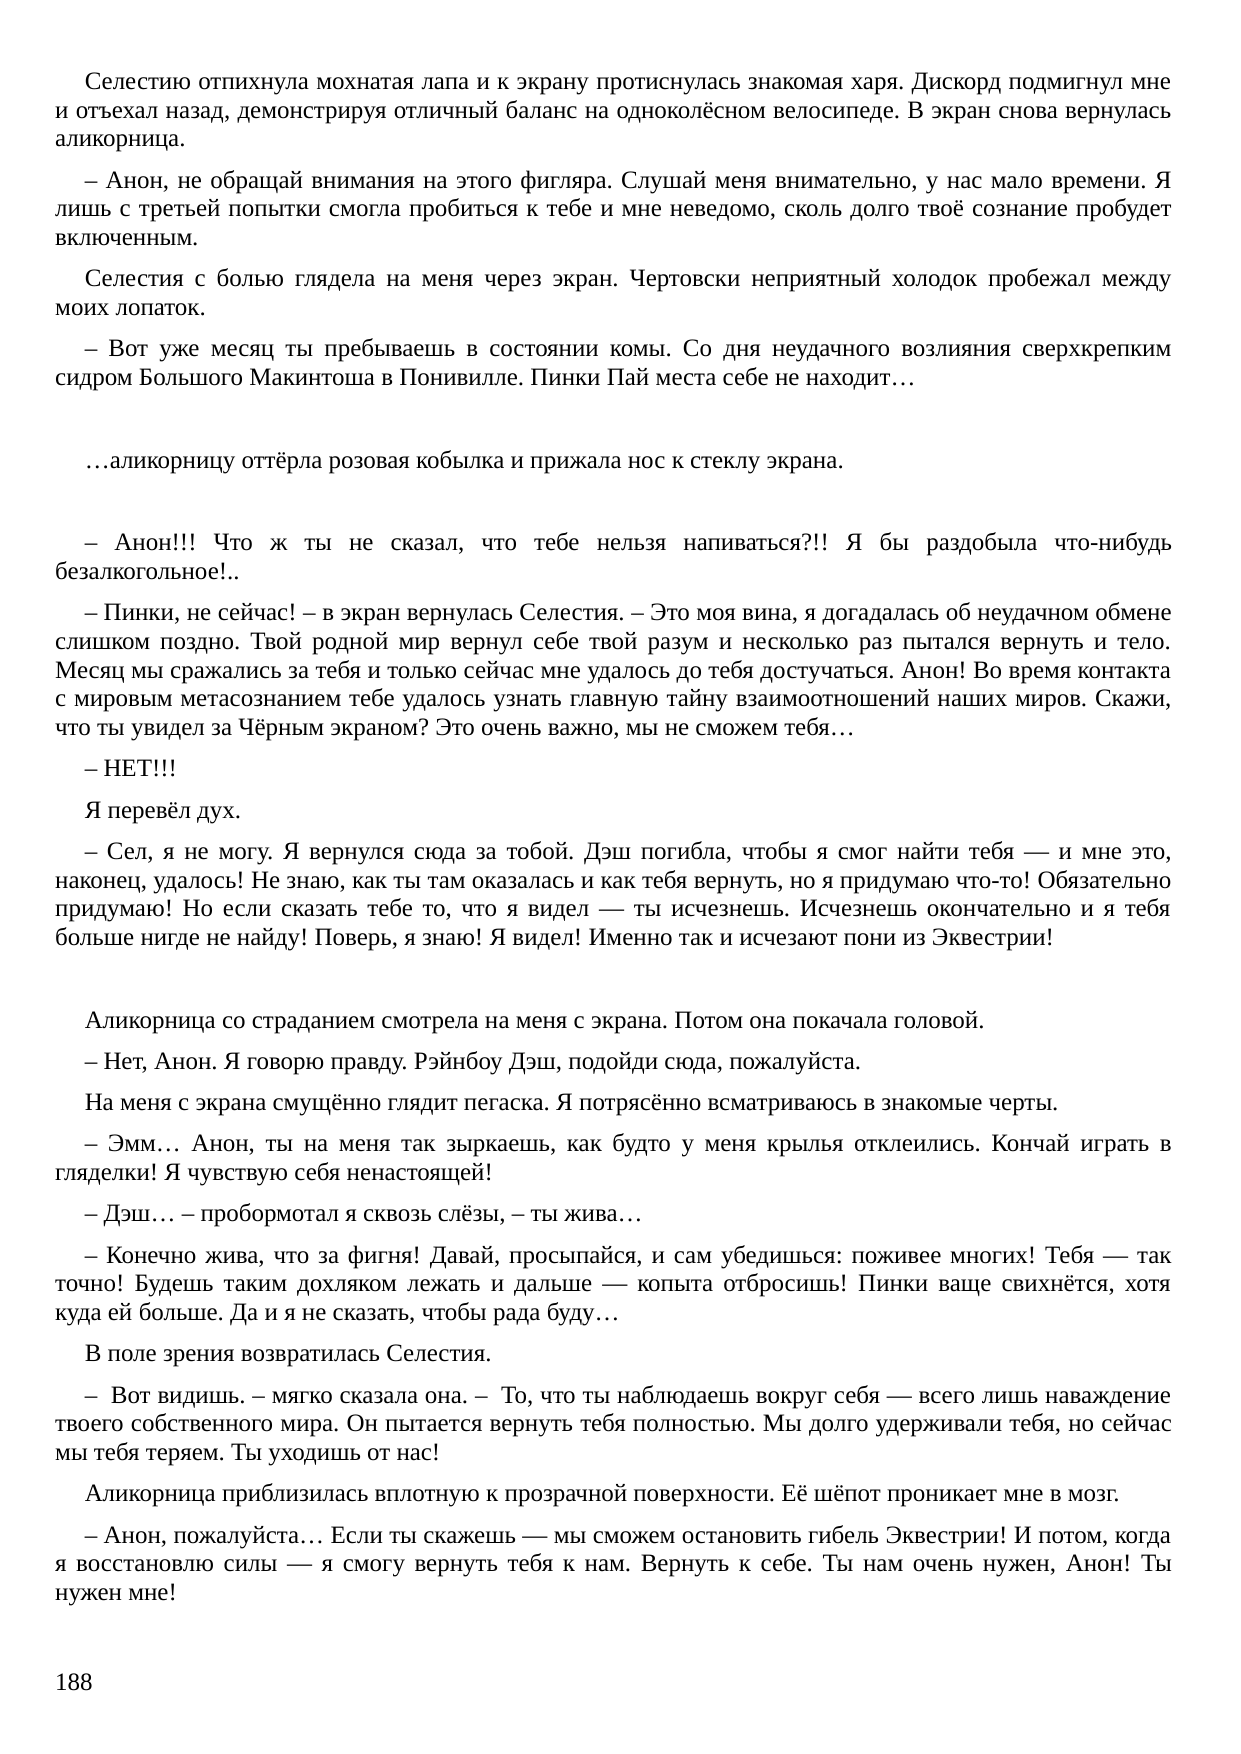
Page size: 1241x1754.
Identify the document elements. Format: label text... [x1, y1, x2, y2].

text – Вот видишь. – мягко сказала она. – То, что ты наблюдаешь вокруг себя — всего лишь наваждение твоего собственного мира. Он пытается вернуть тебя полностью. Мы долго удерживали тебя, но сейчас мы тебя теряем. Ты уходишь от нас! [55, 1380, 1173, 1466]
text – Сел, я не могу. Я вернулся сюда за тобой. Дэш погибла, чтобы я смог найти тебя — и мне это, наконец, удалось! Не знаю, как ты там оказалась и как тебя вернуть, но я придумаю что-то! Обязательно придумаю! Но если сказать тебе то, что я видел — ты исчезнешь. Исчезнешь окончательно и я тебя больше нигде не найду! Поверь, я знаю! Я видел! Именно так и исчезают пони из Эквестрии! [55, 836, 1173, 951]
text – НЕТ!!! [55, 753, 1173, 782]
text Селестия с болью глядела на меня через экран. Чертовски неприятный холодок пробежал между моих лопаток. [55, 263, 1173, 321]
text Аликорница приблизилась вплотную к прозрачной поверхности. Её шёпот проникает мне в мозг. [55, 1478, 1173, 1507]
text …аликорницу оттёрла розовая кобылка и прижала нос к стеклу экрана. [55, 445, 1173, 473]
text – Анон, пожалуйста… Если ты скажешь — мы сможем остановить гибель Эквестрии! И потом, когда я восстановлю силы — я смогу вернуть тебя к нам. Вернуть к себе. Ты нам очень нужен, Анон! Ты нужен мне! [55, 1520, 1173, 1606]
text Аликорница со страданием смотрела на меня с экрана. Потом она покачала головой. [55, 1005, 1173, 1033]
text – Вот уже месяц ты пребываешь в состоянии комы. Со дня неудачного возлияния сверхкрепким сидром Большого Макинтоша в Понивилле. Пинки Пай места себе не находит… [55, 333, 1173, 391]
text – Конечно жива, что за фигня! Давай, просыпайся, и сам убедишься: поживее многих! Тебя — так точно! Будешь таким дохляком лежать и дальше — копыта отбросишь! Пинки ваще свихнётся, хотя куда ей больше. Да и я не сказать, чтобы рада буду… [55, 1240, 1173, 1326]
text В поле зрения возвратилась Селестия. [55, 1338, 1173, 1367]
text – Анон!!! Что ж ты не сказал, что тебе нельзя напиваться?!! Я бы раздобыла что-нибудь безалкогольное!.. [55, 527, 1173, 585]
text – Нет, Анон. Я говорю правду. Рэйнбоу Дэш, подойди сюда, пожалуйста. [55, 1046, 1173, 1075]
text На меня с экрана смущённо глядит пегаска. Я потрясённо всматриваюсь в знакомые черты. [55, 1087, 1173, 1116]
text – Эмм… Анон, ты на меня так зыркаешь, как будто у меня крылья отклеились. Кончай играть в гляделки! Я чувствую себя ненастоящей! [55, 1128, 1173, 1186]
text – Анон, не обращай внимания на этого фигляра. Слушай меня внимательно, у нас мало времени. Я лишь с третьей попытки смогла пробиться к тебе и мне неведомо, сколь долго твоё сознание пробудет включенным. [55, 165, 1173, 251]
text – Пинки, не сейчас! – в экран вернулась Селестия. – Это моя вина, я догадалась об неудачном обмене слишком поздно. Твой родной мир вернул себе твой разум и несколько раз пытался вернуть и тело. Месяц мы сражались за тебя и только сейчас мне удалось до тебя достучаться. Анон! Во время контакта с мировым метасознанием тебе удалось узнать главную тайну взаимоотношений наших миров. Скажи, что ты увидел за Чёрным экраном? Это очень важно, мы не сможем тебя… [55, 597, 1173, 741]
text Селестию отпихнула мохнатая лапа и к экрану протиснулась знакомая харя. Дискорд подмигнул мне и отъехал назад, демонстрируя отличный баланс на одноколёсном велосипеде. В экран снова вернулась аликорница. [55, 66, 1173, 152]
text Я перевёл дух. [55, 795, 1173, 823]
text – Дэш… – пробормотал я сквозь слёзы, – ты жива… [55, 1198, 1173, 1227]
